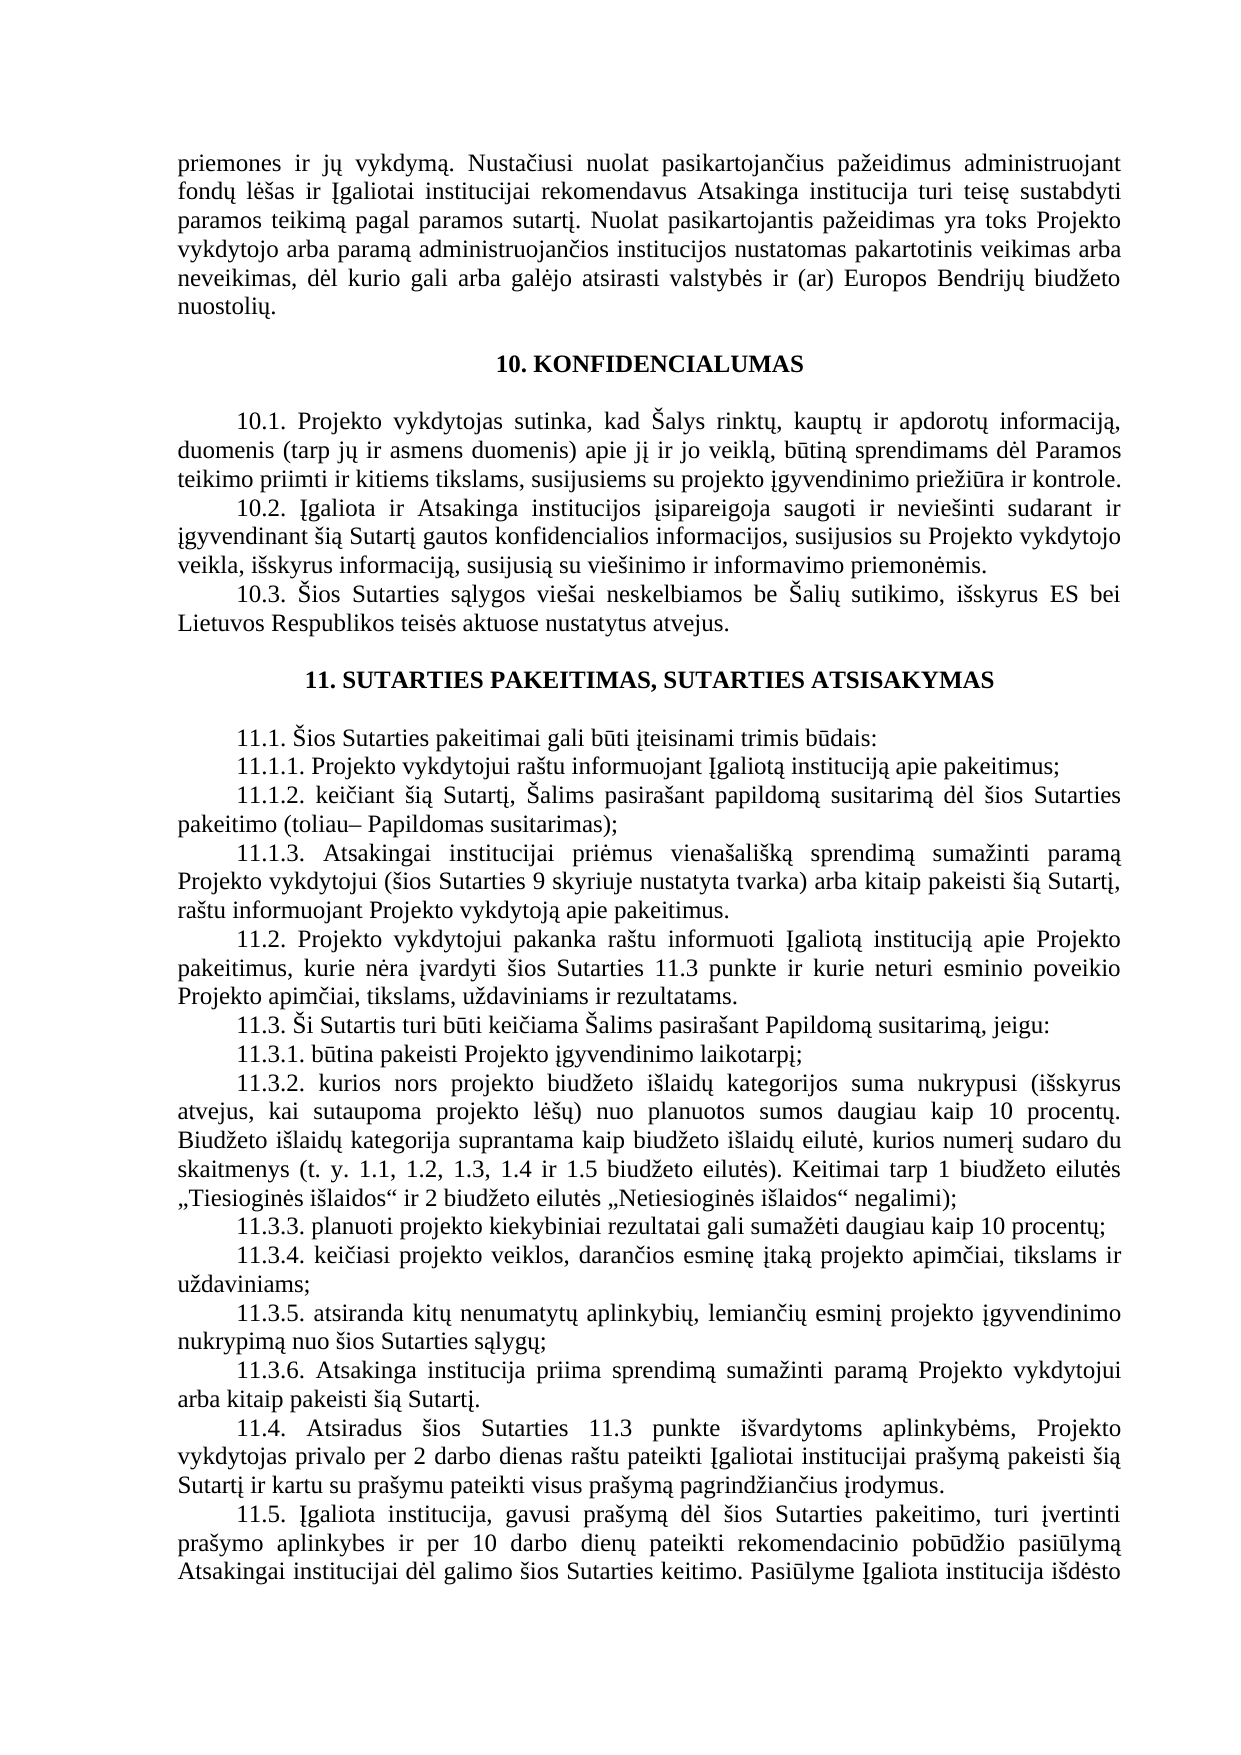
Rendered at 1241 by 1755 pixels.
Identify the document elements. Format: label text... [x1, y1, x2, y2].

text 11.3.4. keičiasi projekto veiklos, darančios esminę įtaką projekto apimčiai, tikslams ir uždaviniams; [177, 1240, 1122, 1298]
text 11.1.1. Projekto vykdytojui raštu informuojant Įgaliotą instituciją apie pakeitimus; [177, 751, 1122, 780]
text 11.2. Projekto vykdytojui pakanka raštu informuoti Įgaliotą instituciją apie Projekto pakeitimus, kurie nėra įvardyti šios Sutarties 11.3 punkte ir kurie neturi esminio poveikio Projekto apimčiai, tikslams, uždaviniams ir rezultatams. [177, 924, 1122, 1010]
text 11.1. Šios Sutarties pakeitimai gali būti įteisinami trimis būdais: [177, 723, 1122, 751]
text priemones ir jų vykdymą. Nustačiusi nuolat pasikartojančius pažeidimus administruojant fondų lėšas ir Įgaliotai institucijai rekomendavus Atsakinga institucija turi teisę sustabdyti paramos teikimą pagal paramos sutartį. Nuolat pasikartojantis pažeidimas yra toks Projekto vykdytojo arba paramą administruojančios institucijos nustatomas pakartotinis veikimas arba neveikimas, dėl kurio gali arba galėjo atsirasti valstybės ir (ar) Europos Bendrijų biudžeto nuostolių. [177, 148, 1122, 320]
text 11.3.1. būtina pakeisti Projekto įgyvendinimo laikotarpį; [177, 1039, 1122, 1068]
text 10.2. Įgaliota ir Atsakinga institucijos įsipareigoja saugoti ir neviešinti sudarant ir įgyvendinant šią Sutartį gautos konfidencialios informacijos, susijusios su Projekto vykdytojo veikla, išskyrus informaciją, susijusią su viešinimo ir informavimo priemonėmis. [177, 493, 1122, 579]
text 10.1. Projekto vykdytojas sutinka, kad Šalys rinktų, kauptų ir apdorotų informaciją, duomenis (tarp jų ir asmens duomenis) apie jį ir jo veiklą, būtiną sprendimams dėl Paramos teikimo priimti ir kitiems tikslams, susijusiems su projekto įgyvendinimo priežiūra ir kontrole. [177, 406, 1122, 493]
text 11.1.2. keičiant šią Sutartį, Šalims pasirašant papildomą susitarimą dėl šios Sutarties pakeitimo (toliau– Papildomas susitarimas); [177, 780, 1122, 838]
text 11. SUTARTIES PAKEITIMAS, SUTARTIES ATSISAKYMAS [177, 665, 1122, 694]
text 11.4. Atsiradus šios Sutarties 11.3 punkte išvardytoms aplinkybėms, Projekto vykdytojas privalo per 2 darbo dienas raštu pateikti Įgaliotai institucijai prašymą pakeisti šią Sutartį ir kartu su prašymu pateikti visus prašymą pagrindžiančius įrodymus. [177, 1413, 1122, 1499]
text 11.3.6. Atsakinga institucija priima sprendimą sumažinti paramą Projekto vykdytojui arba kitaip pakeisti šią Sutartį. [177, 1355, 1122, 1413]
text 11.1.3. Atsakingai institucijai priėmus vienašališką sprendimą sumažinti paramą Projekto vykdytojui (šios Sutarties 9 skyriuje nustatyta tvarka) arba kitaip pakeisti šią Sutartį, raštu informuojant Projekto vykdytoją apie pakeitimus. [177, 838, 1122, 924]
text 11.3.3. planuoti projekto kiekybiniai rezultatai gali sumažėti daugiau kaip 10 procentų; [177, 1211, 1122, 1240]
text 10.3. Šios Sutarties sąlygos viešai neskelbiamos be Šalių sutikimo, išskyrus ES bei Lietuvos Respublikos teisės aktuose nustatytus atvejus. [177, 579, 1122, 636]
text 11.5. Įgaliota institucija, gavusi prašymą dėl šios Sutarties pakeitimo, turi įvertinti prašymo aplinkybes ir per 10 darbo dienų pateikti rekomendacinio pobūdžio pasiūlymą Atsakingai institucijai dėl galimo šios Sutarties keitimo. Pasiūlyme Įgaliota institucija išdėsto [177, 1499, 1122, 1585]
text 11.3.2. kurios nors projekto biudžeto išlaidų kategorijos suma nukrypusi (išskyrus atvejus, kai sutaupoma projekto lėšų) nuo planuotos sumos daugiau kaip 10 procentų. Biudžeto išlaidų kategorija suprantama kaip biudžeto išlaidų eilutė, kurios numerį sudaro du skaitmenys (t. y. 1.1, 1.2, 1.3, 1.4 ir 1.5 biudžeto eilutės). Keitimai tarp 1 biudžeto eilutės „Tiesioginės išlaidos“ ir 2 biudžeto eilutės „Netiesioginės išlaidos“ negalimi); [177, 1068, 1122, 1211]
text 10. KONFIDENCIALUMAS [177, 349, 1122, 378]
text 11.3. Ši Sutartis turi būti keičiama Šalims pasirašant Papildomą susitarimą, jeigu: [177, 1010, 1122, 1039]
text 11.3.5. atsiranda kitų nenumatytų aplinkybių, lemiančių esminį projekto įgyvendinimo nukrypimą nuo šios Sutarties sąlygų; [177, 1298, 1122, 1355]
